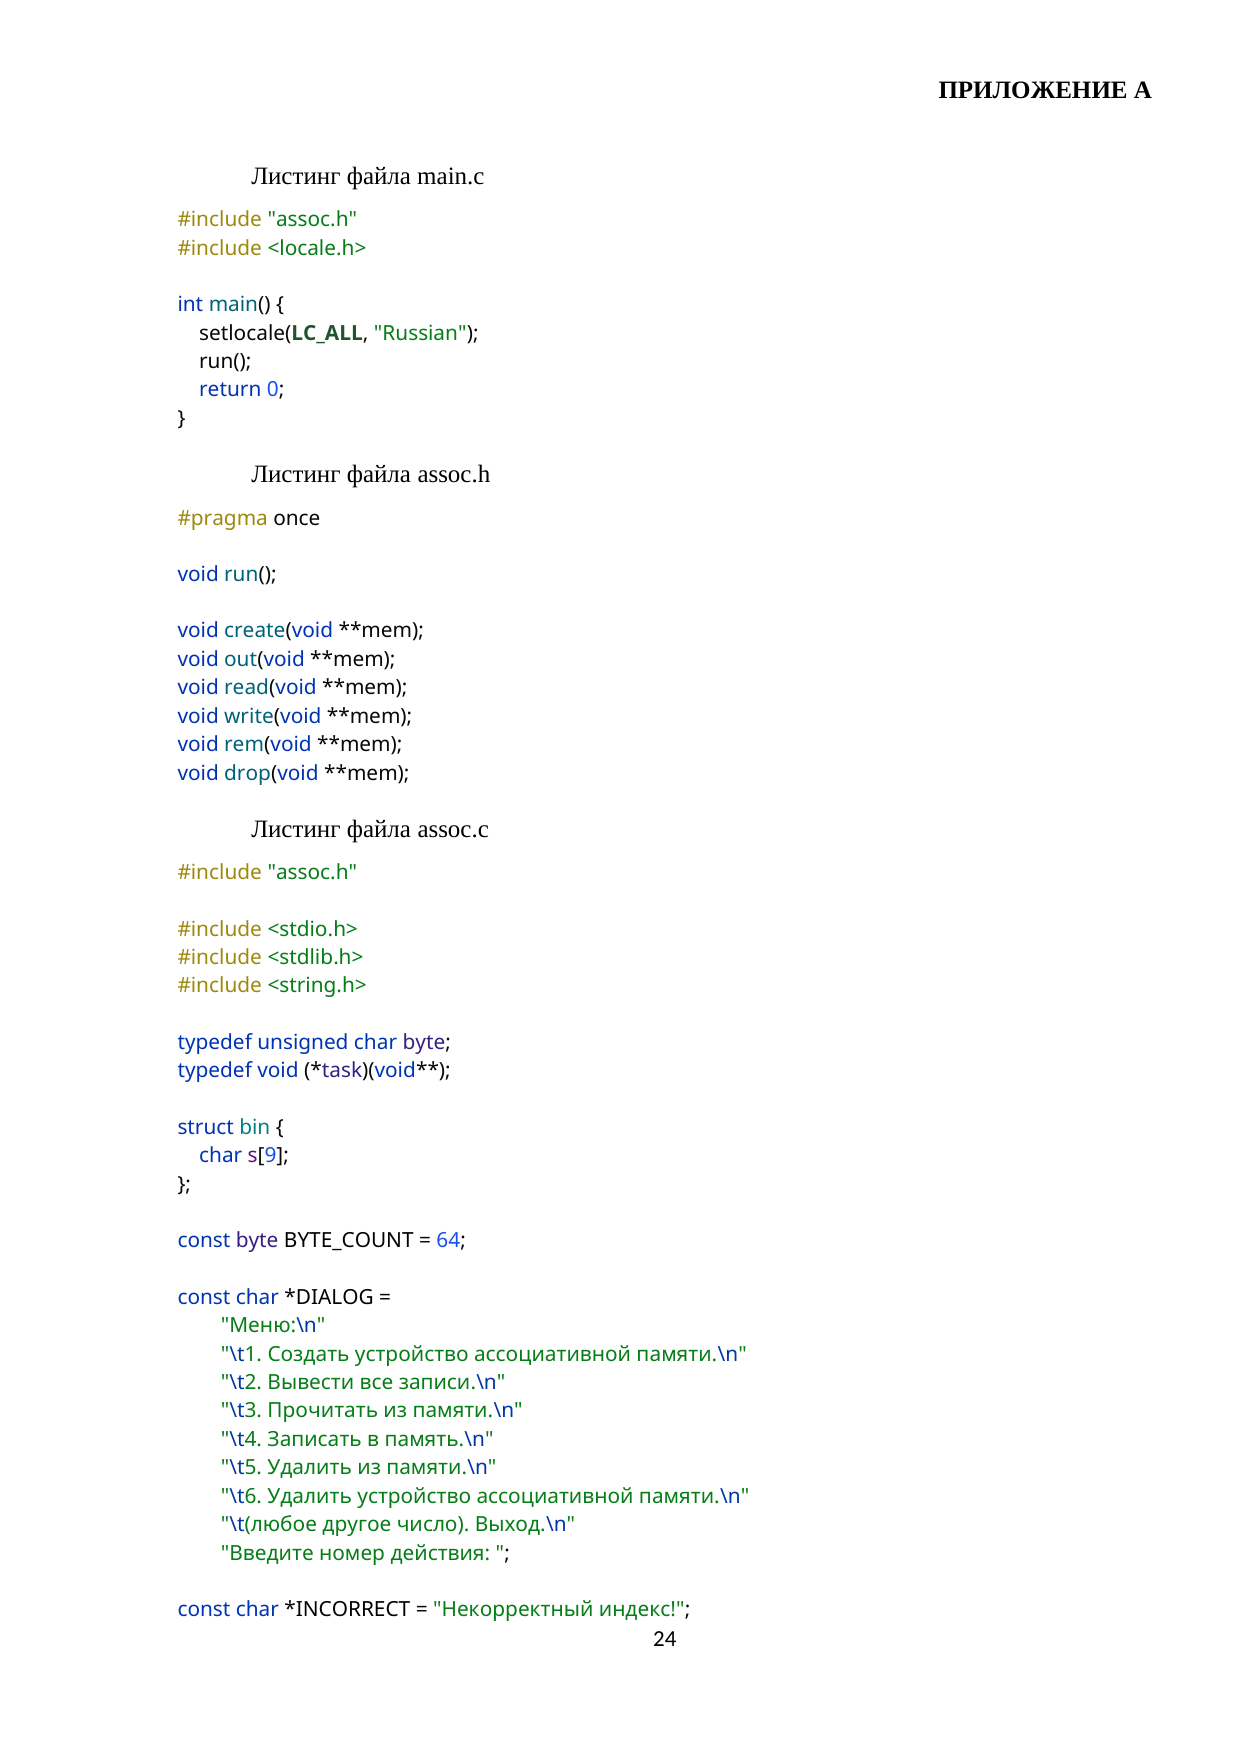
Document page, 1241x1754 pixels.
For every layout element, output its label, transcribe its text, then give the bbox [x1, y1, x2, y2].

text Листинг файла main.c [177, 161, 1152, 190]
text #pragma once void run(); void create(void **mem); void out(void **mem); void read(void **mem); void write(void **mem); void rem(void **mem); void drop(void **mem); [177, 503, 1152, 814]
text Листинг файла assoc.h [177, 459, 1152, 488]
text #include "assoc.h" #include <stdio.h> #include <stdlib.h> #include <string.h> typedef unsigned char byte; typedef void (*task)(void**); struct bin { char s[9]; }; const byte BYTE_COUNT = 64; const char *DIALOG = "Меню:\n" "\t1. Создать устройство ассоциативной памяти.\n" "\t2. Вывести все записи.\n" "\t3. Прочитать из памяти.\n" "\t4. Записать в память.\n" "\t5. Удалить из памяти.\n" "\t6. Удалить устройство ассоциативной памяти.\n" "\t(любое другое число). Выход.\n" "Введите номер действия: "; const char *INCORRECT = "Некорректный индекс!"; [177, 857, 1152, 1623]
text ПРИЛОЖЕНИЕ А [177, 75, 1152, 104]
text Листинг файла assoc.c [177, 814, 1152, 843]
text #include "assoc.h" #include <locale.h> int main() { setlocale(LC_ALL, "Russian"); run(); return 0; } [177, 204, 1152, 459]
